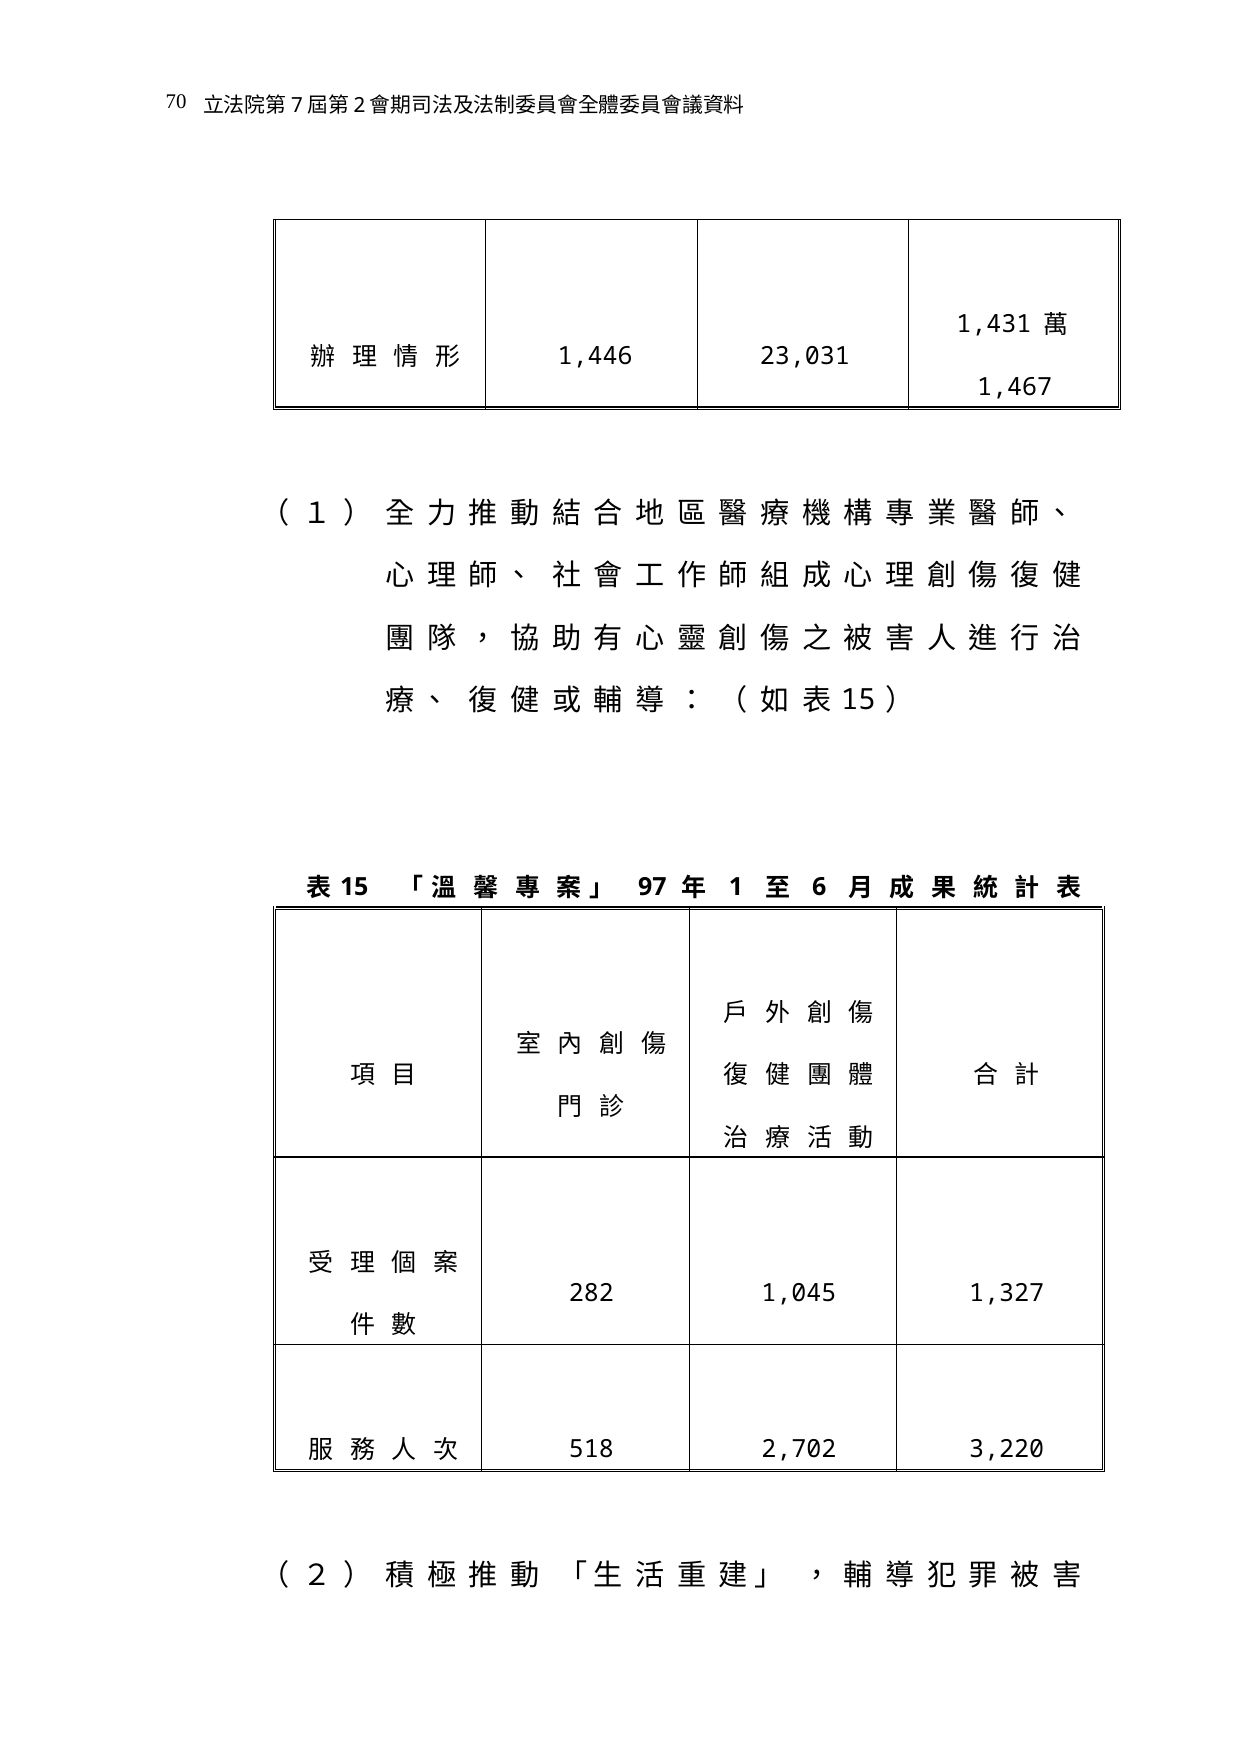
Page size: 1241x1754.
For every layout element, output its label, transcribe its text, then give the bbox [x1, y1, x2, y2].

table_cell 1,327 [897, 1158, 1102, 1344]
table_cell 戶外創傷復健團體治療活動 [690, 910, 896, 1156]
table_cell 23,031 [698, 220, 908, 406]
text （２）積極推動「生活重建」，輔導犯罪被害 [252, 1531, 1087, 1594]
table_header 表15 「溫馨專案」97年1至6月成果統計表 [276, 785, 1102, 906]
table_cell 2,702 [690, 1345, 896, 1469]
table_cell 辦理情形 [276, 220, 485, 406]
table_cell 室內創傷門診 [482, 910, 689, 1156]
table_cell 合計 [897, 910, 1102, 1156]
table_cell 518 [482, 1345, 689, 1469]
table_cell 1,431萬1,467 [909, 220, 1118, 406]
table_cell 282 [482, 1158, 689, 1344]
table_cell 服務人次 [276, 1345, 481, 1469]
text （１）全力推動結合地區醫療機構專業醫師、心理師、社會工作師組成心理創傷復健團隊，協助有心靈創傷之被害人進行治療、復健或輔導：（如表15） [252, 469, 1087, 719]
table_cell 1,045 [690, 1158, 896, 1344]
table_cell 1,446 [486, 220, 697, 406]
table_cell 受理個案件數 [276, 1158, 481, 1344]
table_cell 3,220 [897, 1345, 1102, 1469]
table_cell 項目 [276, 910, 481, 1156]
